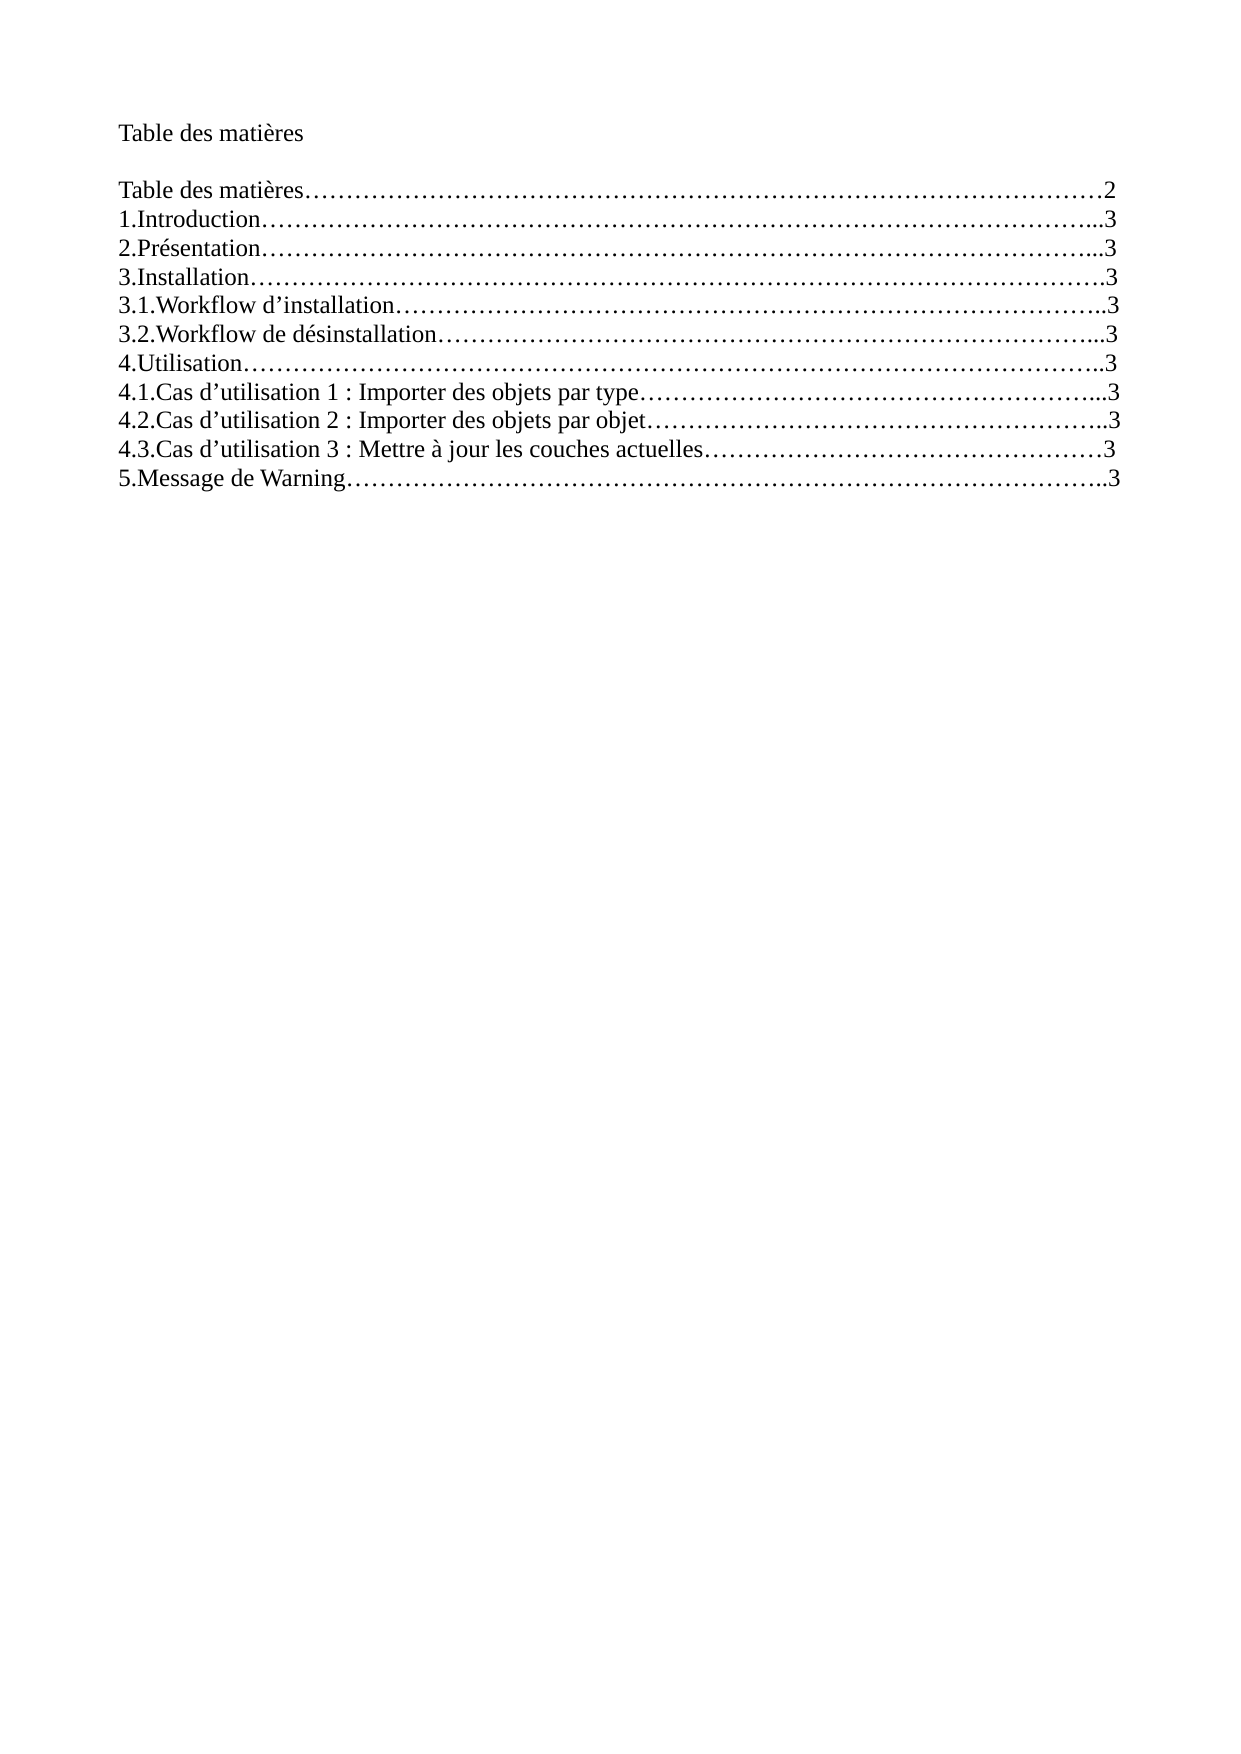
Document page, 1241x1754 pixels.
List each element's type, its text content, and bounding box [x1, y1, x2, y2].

text 4.Utilisation…………………………………………………………………………………………..3 [118, 348, 1122, 377]
text 3.Installation………………………………………………………………………………………….3 [118, 262, 1122, 291]
text 3.1.Workflow d’installation…………………………………………………………………………..3 [118, 291, 1122, 319]
text Table des matières……………………………………………………………………………………2 [118, 176, 1122, 204]
text 2.Présentation………………………………………………………………………………………...3 [118, 233, 1122, 262]
text 4.1.Cas d’utilisation 1 : Importer des objets par type………………………………………………...3 [118, 377, 1122, 406]
text 5.Message de Warning………………………………………………………………………………..3 [118, 463, 1122, 492]
text Table des matières [118, 118, 1122, 147]
text 4.2.Cas d’utilisation 2 : Importer des objets par objet………………………………………………..3 [118, 406, 1122, 434]
text 1.Introduction………………………………………………………………………………………...3 [118, 204, 1122, 233]
text 4.3.Cas d’utilisation 3 : Mettre à jour les couches actuelles…………………………………………3 [118, 434, 1122, 463]
text 3.2.Workflow de désinstallation……………………………………………………………………...3 [118, 319, 1122, 348]
